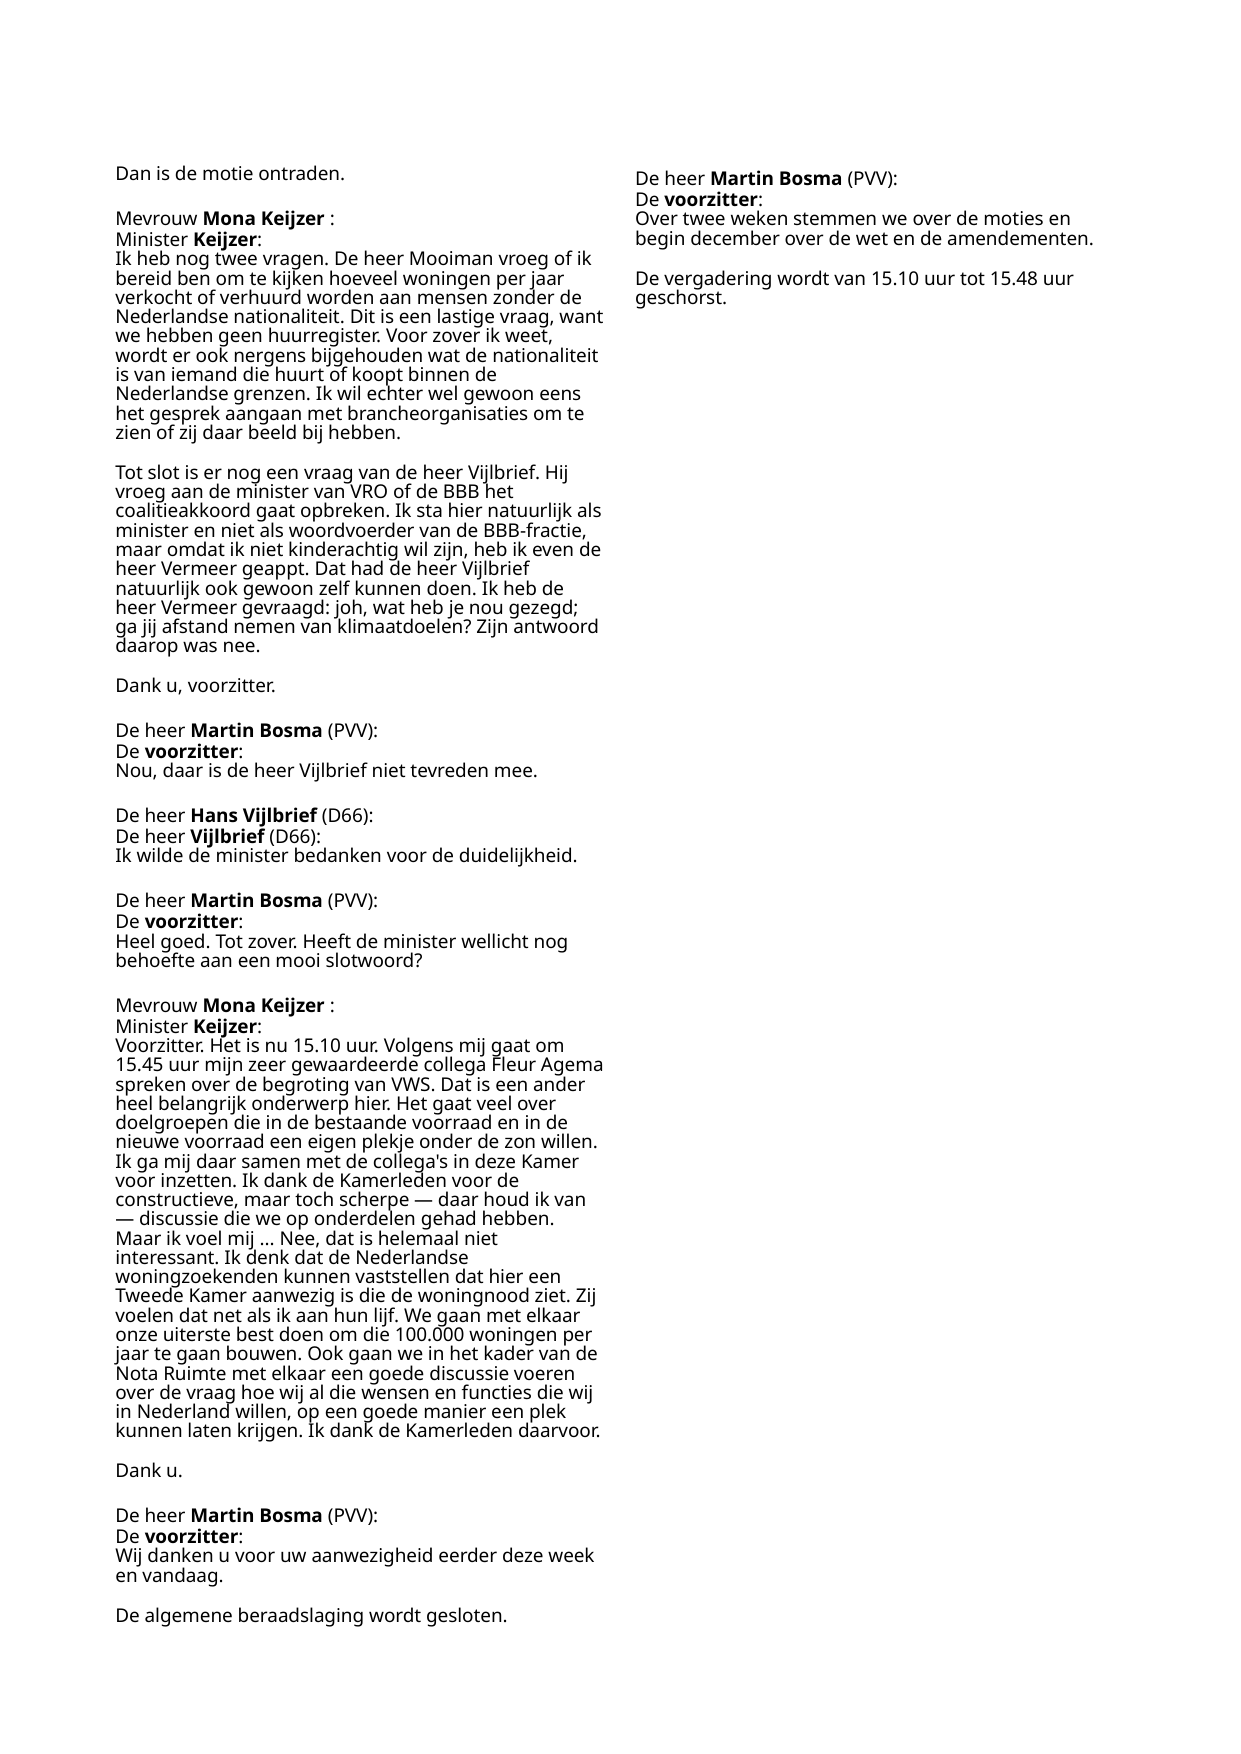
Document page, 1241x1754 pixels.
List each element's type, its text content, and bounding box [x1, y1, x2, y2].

text De voorzitter: [635, 191, 1125, 210]
text Dank u. [115, 1462, 605, 1482]
text De heer Martin Bosma (PVV): [635, 165, 1125, 191]
text De algemene beraadslaging wordt gesloten. [115, 1607, 605, 1626]
text Minister Keijzer: [115, 1018, 605, 1037]
text Ik wilde de minister bedanken voor de duidelijkheid. [115, 847, 605, 867]
text Dan is de motie ontraden. [115, 165, 605, 184]
text Heel goed. Tot zover. Heeft de minister wellicht nog behoefte aan een mooi slotwoord? [115, 933, 605, 971]
text Voorzitter. Het is nu 15.10 uur. Volgens mij gaat om 15.45 uur mijn zeer gewaardeerde collega Fleur Agema spreken over de begroting van VWS. Dat is een ander heel belangrijk onderwerp hier. Het gaat veel over doelgroepen die in de bestaande voorraad en in de nieuwe voorraad een eigen plekje onder de zon willen. Ik ga mij daar samen met de collega's in deze Kamer voor inzetten. Ik dank de Kamerleden voor de constructieve, maar toch scherpe — daar houd ik van — discussie die we op onderdelen gehad hebben. Maar ik voel mij ... Nee, dat is helemaal niet interessant. Ik denk dat de Nederlandse woningzoekenden kunnen vaststellen dat hier een Tweede Kamer aanwezig is die de woningnood ziet. Zij voelen dat net als ik aan hun lijf. We gaan met elkaar onze uiterste best doen om die 100.000 woningen per jaar te gaan bouwen. Ook gaan we in het kader van de Nota Ruimte met elkaar een goede discussie voeren over de vraag hoe wij al die wensen en functies die wij in Nederland willen, op een goede manier een plek kunnen laten krijgen. Ik dank de Kamerleden daarvoor. [115, 1037, 605, 1442]
text De heer Hans Vijlbrief (D66): [115, 802, 605, 828]
text Wij danken u voor uw aanwezigheid eerder deze week en vandaag. [115, 1547, 605, 1586]
text Ik heb nog twee vragen. De heer Mooiman vroeg of ik bereid ben om te kijken hoeveel woningen per jaar verkocht of verhuurd worden aan mensen zonder de Nederlandse nationaliteit. Dit is een lastige vraag, want we hebben geen huurregister. Voor zover ik weet, wordt er ook nergens bijgehouden wat de nationaliteit is van iemand die huurt of koopt binnen de Nederlandse grenzen. Ik wil echter wel gewoon eens het gesprek aangaan met brancheorganisaties om te zien of zij daar beeld bij hebben. [115, 250, 605, 443]
text De vergadering wordt van 15.10 uur tot 15.48 uur geschorst. [635, 270, 1125, 308]
text Mevrouw Mona Keijzer : [115, 205, 605, 231]
text Nou, daar is de heer Vijlbrief niet tevreden mee. [115, 762, 605, 782]
text De voorzitter: [115, 1528, 605, 1547]
text Mevrouw Mona Keijzer : [115, 992, 605, 1018]
text Over twee weken stemmen we over de moties en begin december over de wet en de amendementen. [635, 210, 1125, 249]
text De heer Martin Bosma (PVV): [115, 717, 605, 743]
text Dank u, voorzitter. [115, 677, 605, 697]
text De heer Martin Bosma (PVV): [115, 888, 605, 913]
text Tot slot is er nog een vraag van de heer Vijlbrief. Hij vroeg aan de minister van VRO of de BBB het coalitieakkoord gaat opbreken. Ik sta hier natuurlijk als minister en niet als woordvoerder van de BBB-fractie, maar omdat ik niet kinderachtig wil zijn, heb ik even de heer Vermeer geappt. Dat had de heer Vijlbrief natuurlijk ook gewoon zelf kunnen doen. Ik heb de heer Vermeer gevraagd: joh, wat heb je nou gezegd; ga jij afstand nemen van klimaatdoelen? Zijn antwoord daarop was nee. [115, 464, 605, 657]
text De voorzitter: [115, 743, 605, 762]
text Minister Keijzer: [115, 231, 605, 250]
text De heer Vijlbrief (D66): [115, 828, 605, 847]
text De heer Martin Bosma (PVV): [115, 1502, 605, 1528]
text De voorzitter: [115, 913, 605, 933]
